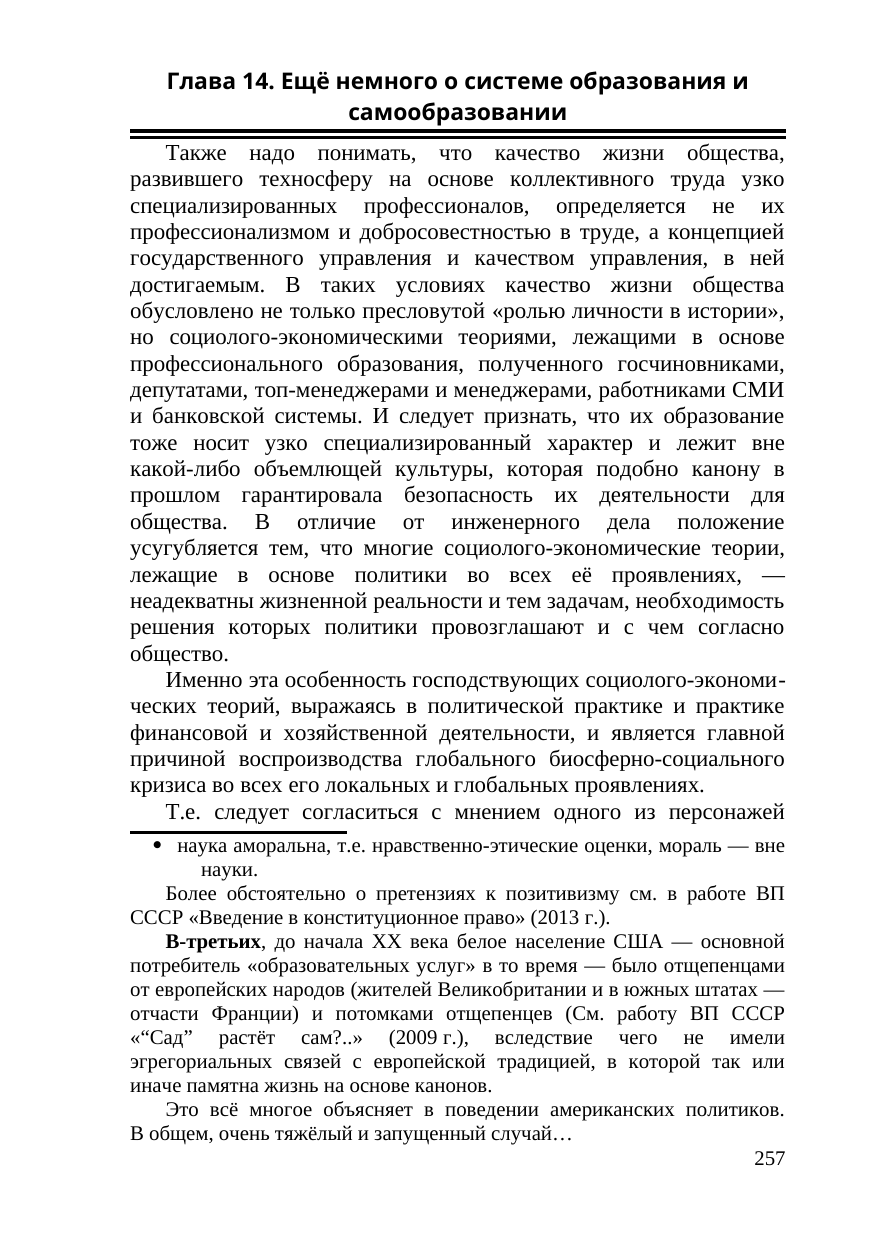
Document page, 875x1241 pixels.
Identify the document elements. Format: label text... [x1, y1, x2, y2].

text Также надо понимать, что качество жизни общества, развившего техносферу на основе коллективного труда узко специализированных профессионалов, определяется не их профессионализмом и добросовестностью в труде, а концепцией государственного управления и качеством управления, в ней достигаемым. В таких условиях качество жизни общества обусловлено не только пресловутой «ролью личности в истории», но социолого-экономическими теориями, лежащими в основе профессионального образования, полученного госчиновниками, депутатами, топ-менеджерами и менеджерами, работниками СМИ и банковской системы. И следует признать, что их образование тоже носит узко специализированный характер и лежит вне какой-либо объемлющей культуры, которая подобно канону в прошлом гарантировала безопасность их деятельности для общества. В отличие от инженерного дела положение усугубляется тем, что многие социолого-экономические теории, лежащие в основе политики во всех её проявлениях, — неадекватны жизненной реальности и тем задачам, необходимость решения которых политики провозглашают и с чем согласно общество. [130, 139, 786, 666]
text Это всё многое объясняет в поведении американских политиков. В общем, очень тяжёлый и запущенный случай… [130, 1097, 786, 1145]
text В-третьих, до начала ХХ века белое население США — основной потребитель «образовательных услуг» в то время — было отщепенцами от европейских народов (жителей Великобритании и в южных штатах — отчасти Франции) и потомками отщепенцев (См. работу ВП СССР «“Сад” растёт сам?..» (2009 г.), вследствие чего не имели эгрегориальных связей с европейской традицией, в которой так или иначе памятна жизнь на основе канонов. [130, 929, 786, 1097]
text Именно эта особенность господствующих социолого-экономи­ческих теорий, выражаясь в политической практике и практике финансовой и хозяйственной деятельности, и является главной причиной воспроизводства глобального биосферно-социального кризиса во всех его локальных и глобальных проявлениях. [130, 666, 786, 798]
text Более обстоятельно о претензиях к позитивизму см. в работе ВП СССР «Введение в конституционное право» (2013 г.). [130, 881, 786, 929]
list наука аморальна, т.е. нравственно-этические оценки, мораль — вне науки. [153, 833, 786, 881]
text Т.е. следует согласиться с мнением одного из персонажей [130, 798, 786, 824]
